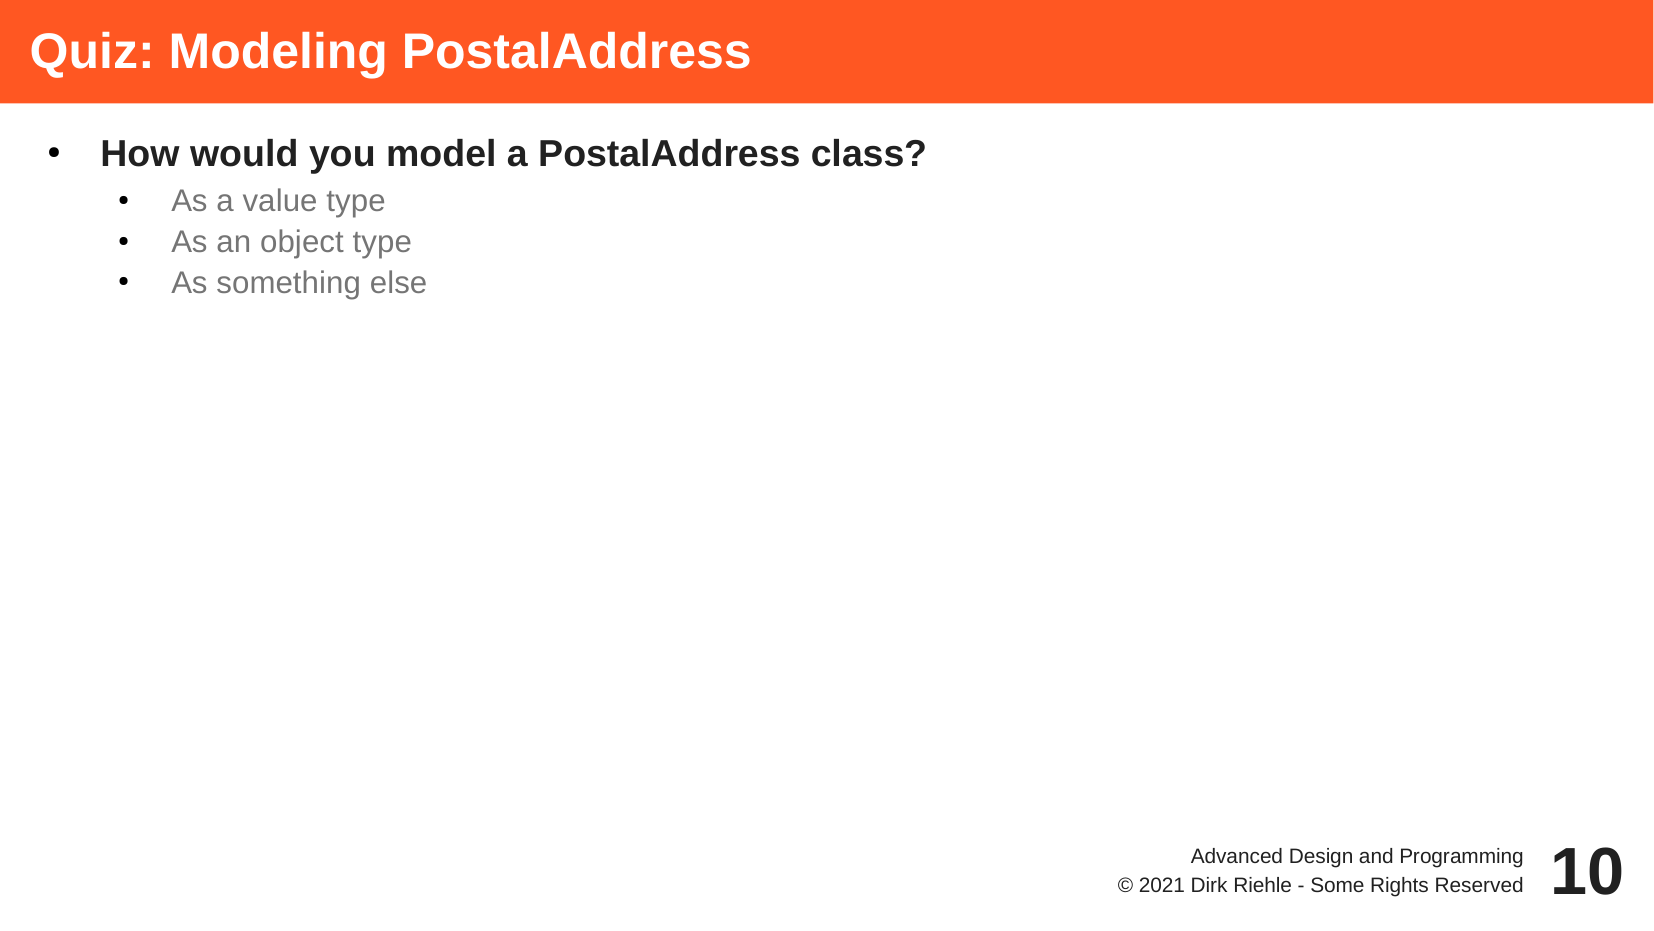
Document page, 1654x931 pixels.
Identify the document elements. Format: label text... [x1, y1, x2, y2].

list How would you model a PostalAddress class? As a value type As an object type As something else [29, 132, 1625, 813]
title Quiz: Modeling PostalAddress [0, 0, 1654, 104]
